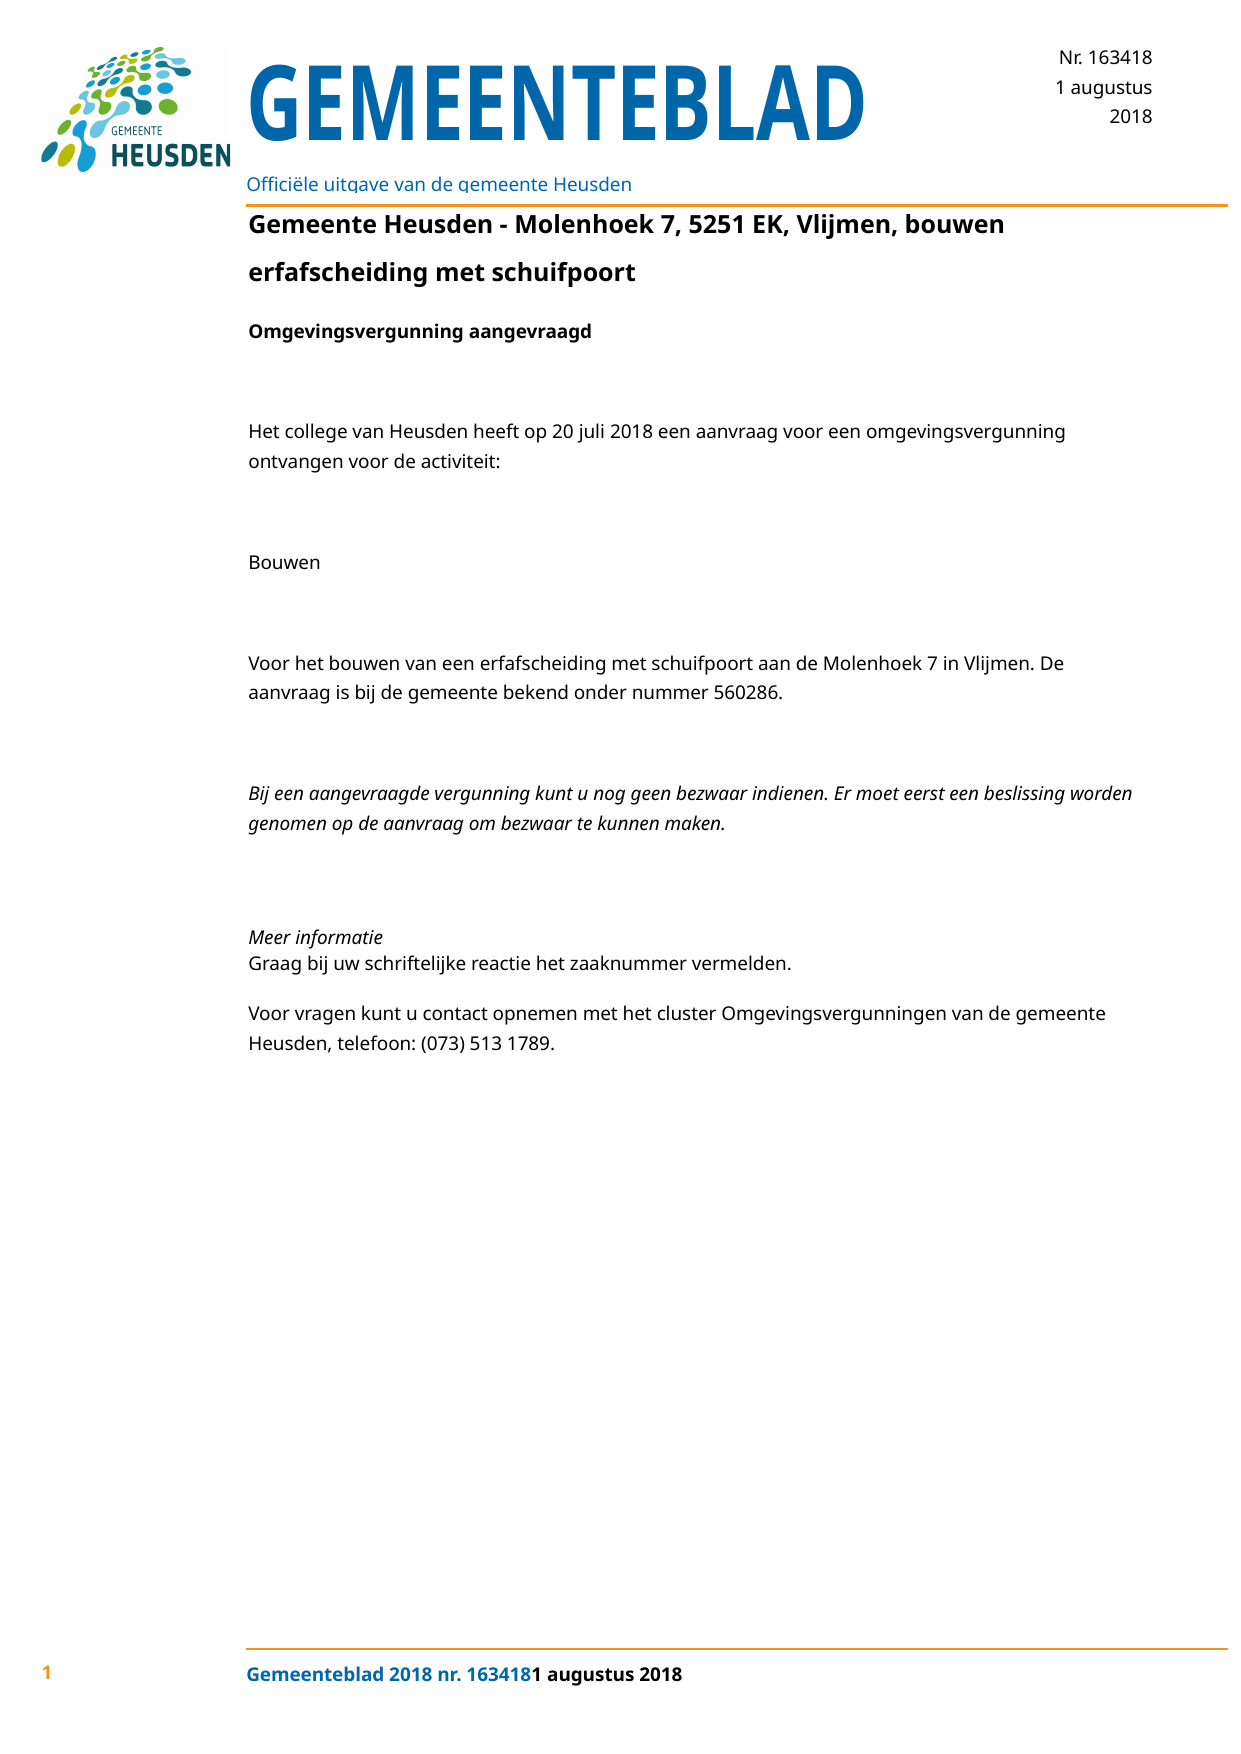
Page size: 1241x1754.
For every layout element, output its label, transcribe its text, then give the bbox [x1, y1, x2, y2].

text Voor vragen kunt u contact opnemen met het cluster Omgevingsvergunningen van de gemeente Heusden, telefoon: (073) 513 1789. [248, 1001, 1152, 1056]
text Het college van Heusden heeft op 20 juli 2018 een aanvraag voor een omgevingsvergunning ontvangen voor de activiteit: [248, 419, 1152, 474]
text Gemeente Heusden - Molenhoek 7, 5251 EK, Vlijmen, bouwen erfafscheiding met schuifpoort [248, 207, 1152, 288]
text Bouwen [248, 549, 1152, 575]
text Graag bij uw schriftelijke reactie het zaaknummer vermelden. [248, 950, 1152, 976]
text Bij een aangevraagde vergunning kunt u nog geen bezwaar indienen. Er moet eerst een beslissing worden genomen op de aanvraag om bezwaar te kunnen maken. [248, 780, 1152, 836]
text Meer informatie [248, 924, 1152, 950]
text Omgevingsvergunning aangevraagd [248, 318, 1152, 344]
text Voor het bouwen van een erfafscheiding met schuifpoort aan de Molenhoek 7 in Vlijmen. De aanvraag is bij de gemeente bekend onder nummer 560286. [248, 650, 1152, 705]
picture [41, 47, 231, 172]
